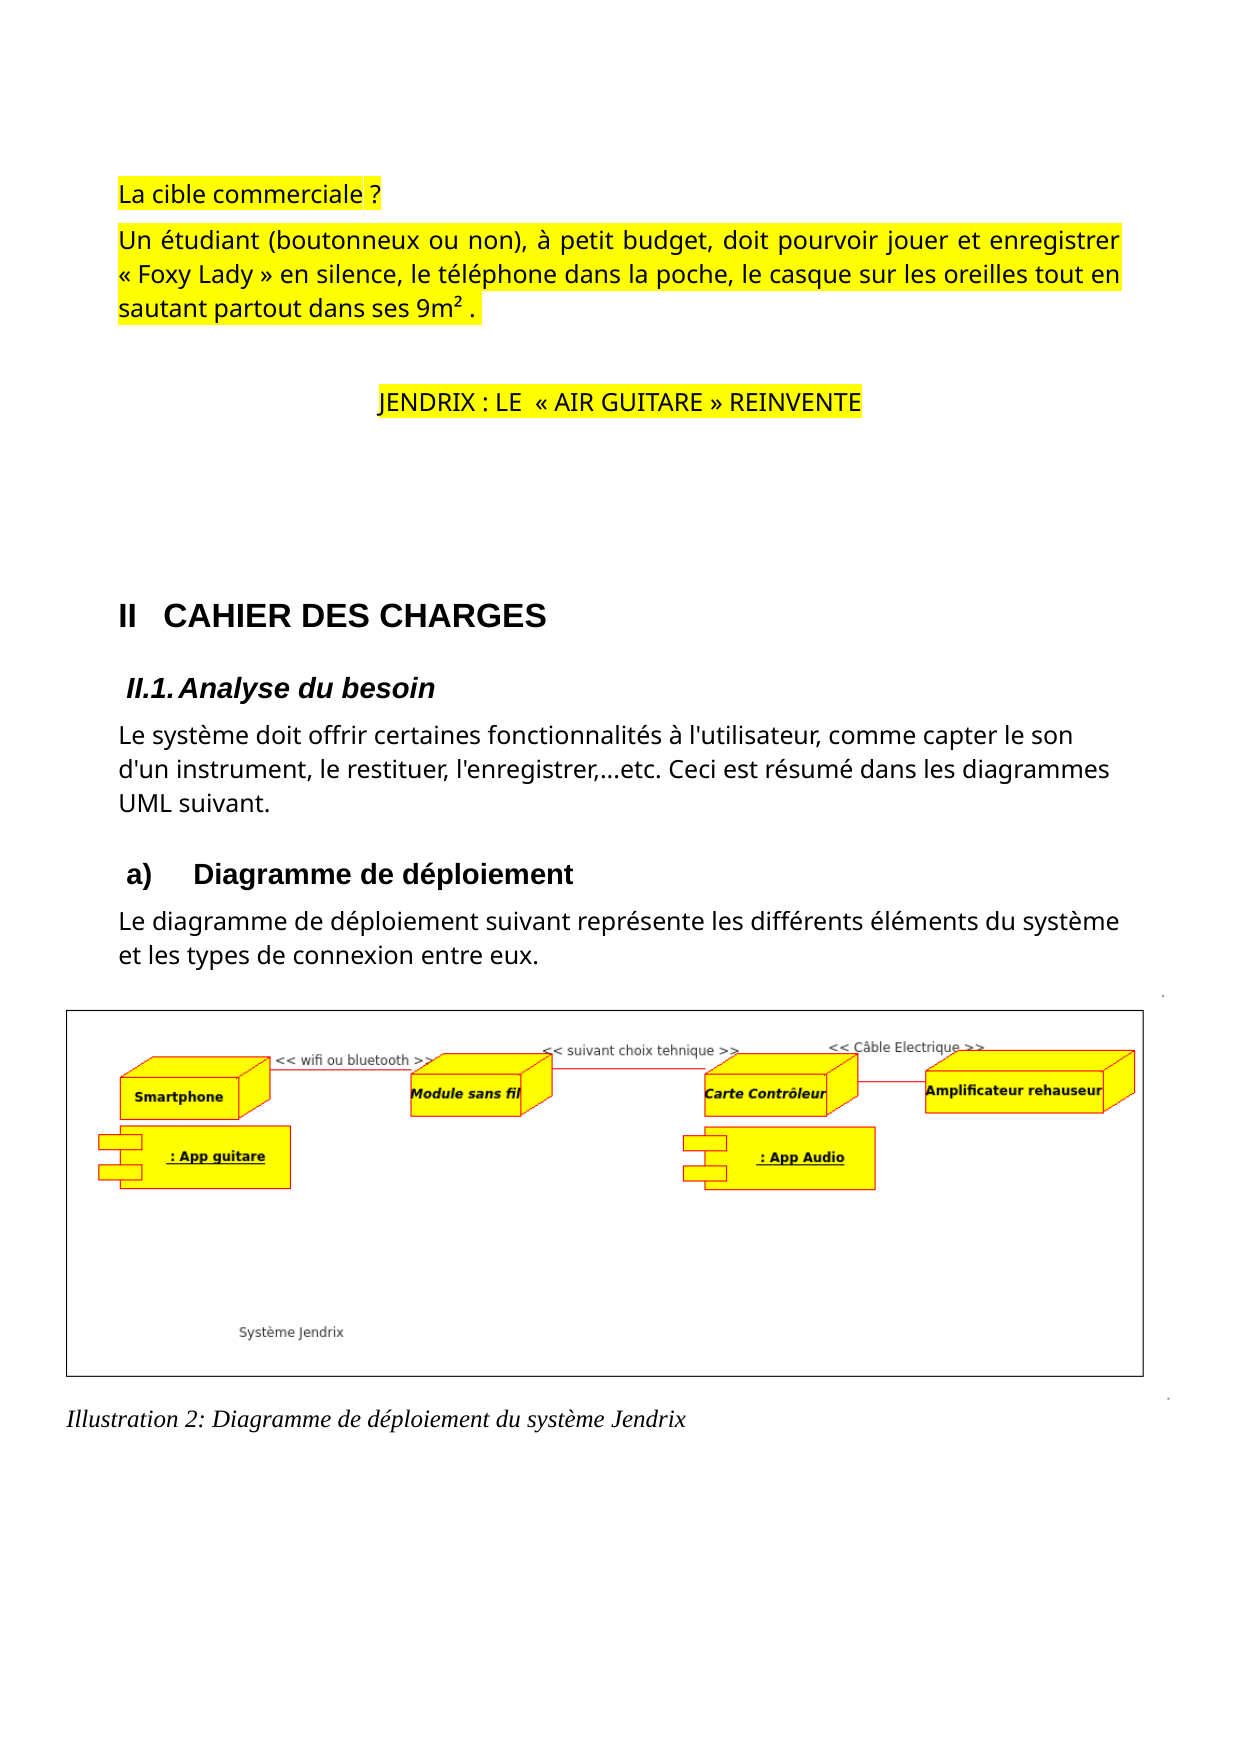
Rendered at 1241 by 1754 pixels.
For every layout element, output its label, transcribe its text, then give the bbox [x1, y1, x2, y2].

picture [66, 983, 1175, 1405]
text Illustration 2: Diagramme de déploiement du système Jendrix [66, 1405, 1174, 1433]
subtitle CAHIER DES CHARGES [118, 595, 1122, 634]
text La cible commerciale ? [118, 176, 1122, 210]
subtitle Diagramme de déploiement [118, 857, 1122, 891]
text Le système doit offrir certaines fonctionnalités à l'utilisateur, comme capter le son d'un instrument, le restituer, l'enregistrer,...etc. Ceci est résumé dans les diagrammes UML suivant. [118, 718, 1122, 820]
subtitle Analyse du besoin [118, 672, 1122, 705]
text JENDRIX : LE « AIR GUITARE » REINVENTE [118, 384, 1122, 418]
text Le diagramme de déploiement suivant représente les différents éléments du système et les types de connexion entre eux. [118, 903, 1122, 971]
text Un étudiant (boutonneux ou non), à petit budget, doit pourvoir jouer et enregistrer « Foxy Lady » en silence, le téléphone dans la poche, le casque sur les oreilles tout en sautant partout dans ses 9m² . [118, 223, 1122, 325]
